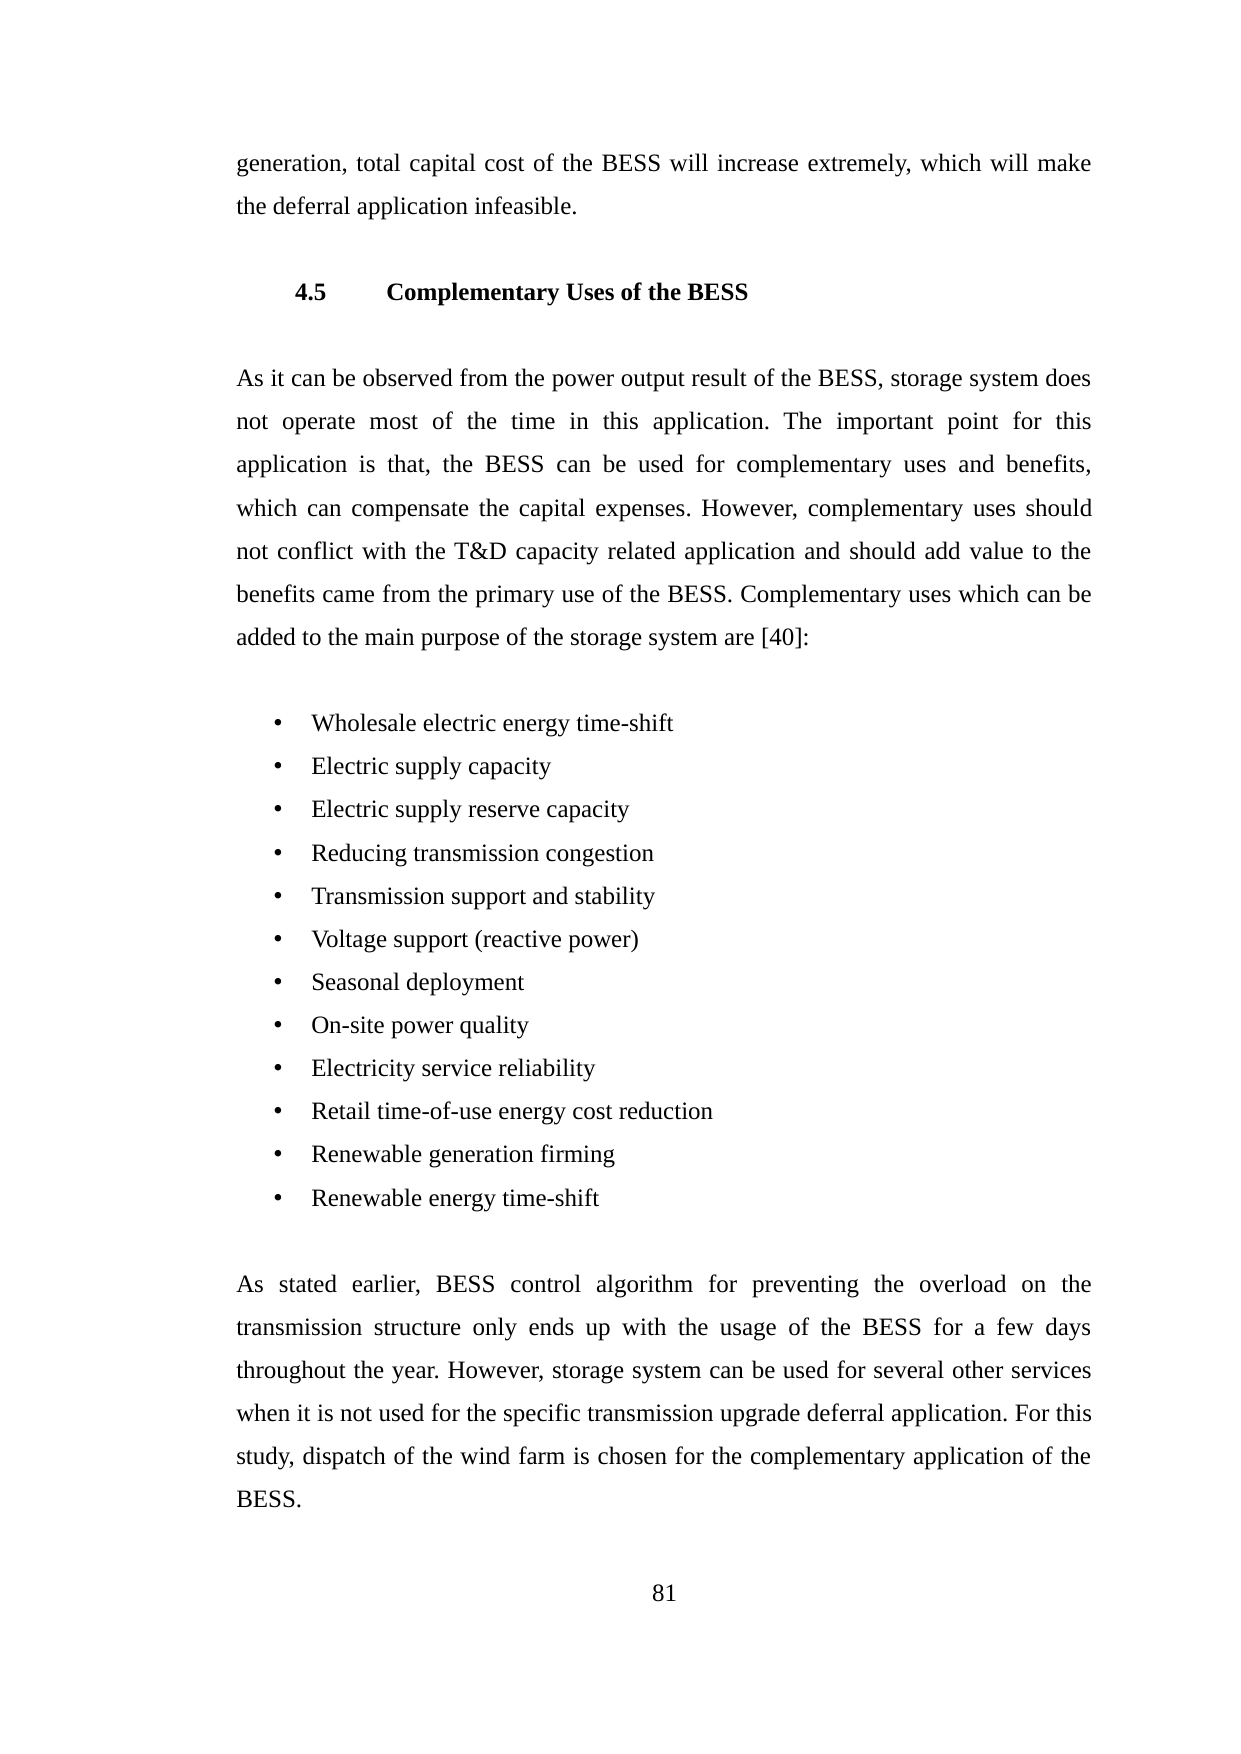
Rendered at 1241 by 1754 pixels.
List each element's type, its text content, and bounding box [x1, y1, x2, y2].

list Seasonal deployment [273, 967, 1093, 996]
list Wholesale electric energy time-shift [273, 708, 1093, 737]
list Renewable energy time-shift [273, 1183, 1093, 1211]
list Renewable generation firming [273, 1139, 1093, 1168]
list On-site power quality [273, 1010, 1093, 1039]
list Electricity service reliability [273, 1053, 1093, 1082]
list Reducing transmission congestion [273, 838, 1093, 866]
list Retail time-of-use energy cost reduction [273, 1096, 1093, 1125]
list Transmission support and stability [273, 881, 1093, 909]
list Electric supply reserve capacity [273, 794, 1093, 823]
list Electric supply capacity [273, 751, 1093, 780]
text As it can be observed from the power output result of the BESS, storage system does not operate most of the time in this application. The important point for this application is that, the BESS can be used for complementary uses and benefits, which can compensate the capital expenses. However, complementary uses should not conflict with the T&D capacity related application and should add value to the benefits came from the primary use of the BESS. Complementary uses which can be added to the main purpose of the storage system are [40]⁠: [236, 363, 1093, 651]
text generation, total capital cost of the BESS will increase extremely, which will make the deferral application infeasible. [236, 148, 1093, 219]
list Complementary Uses of the BESS [295, 277, 1093, 306]
list Voltage support (reactive power) [273, 924, 1093, 953]
text As stated earlier, BESS control algorithm for preventing the overload on the transmission structure only ends up with the usage of the BESS for a few days throughout the year. However, storage system can be used for several other services when it is not used for the specific transmission upgrade deferral application. For this study, dispatch of the wind farm is chosen for the complementary application of the BESS. [236, 1269, 1093, 1513]
